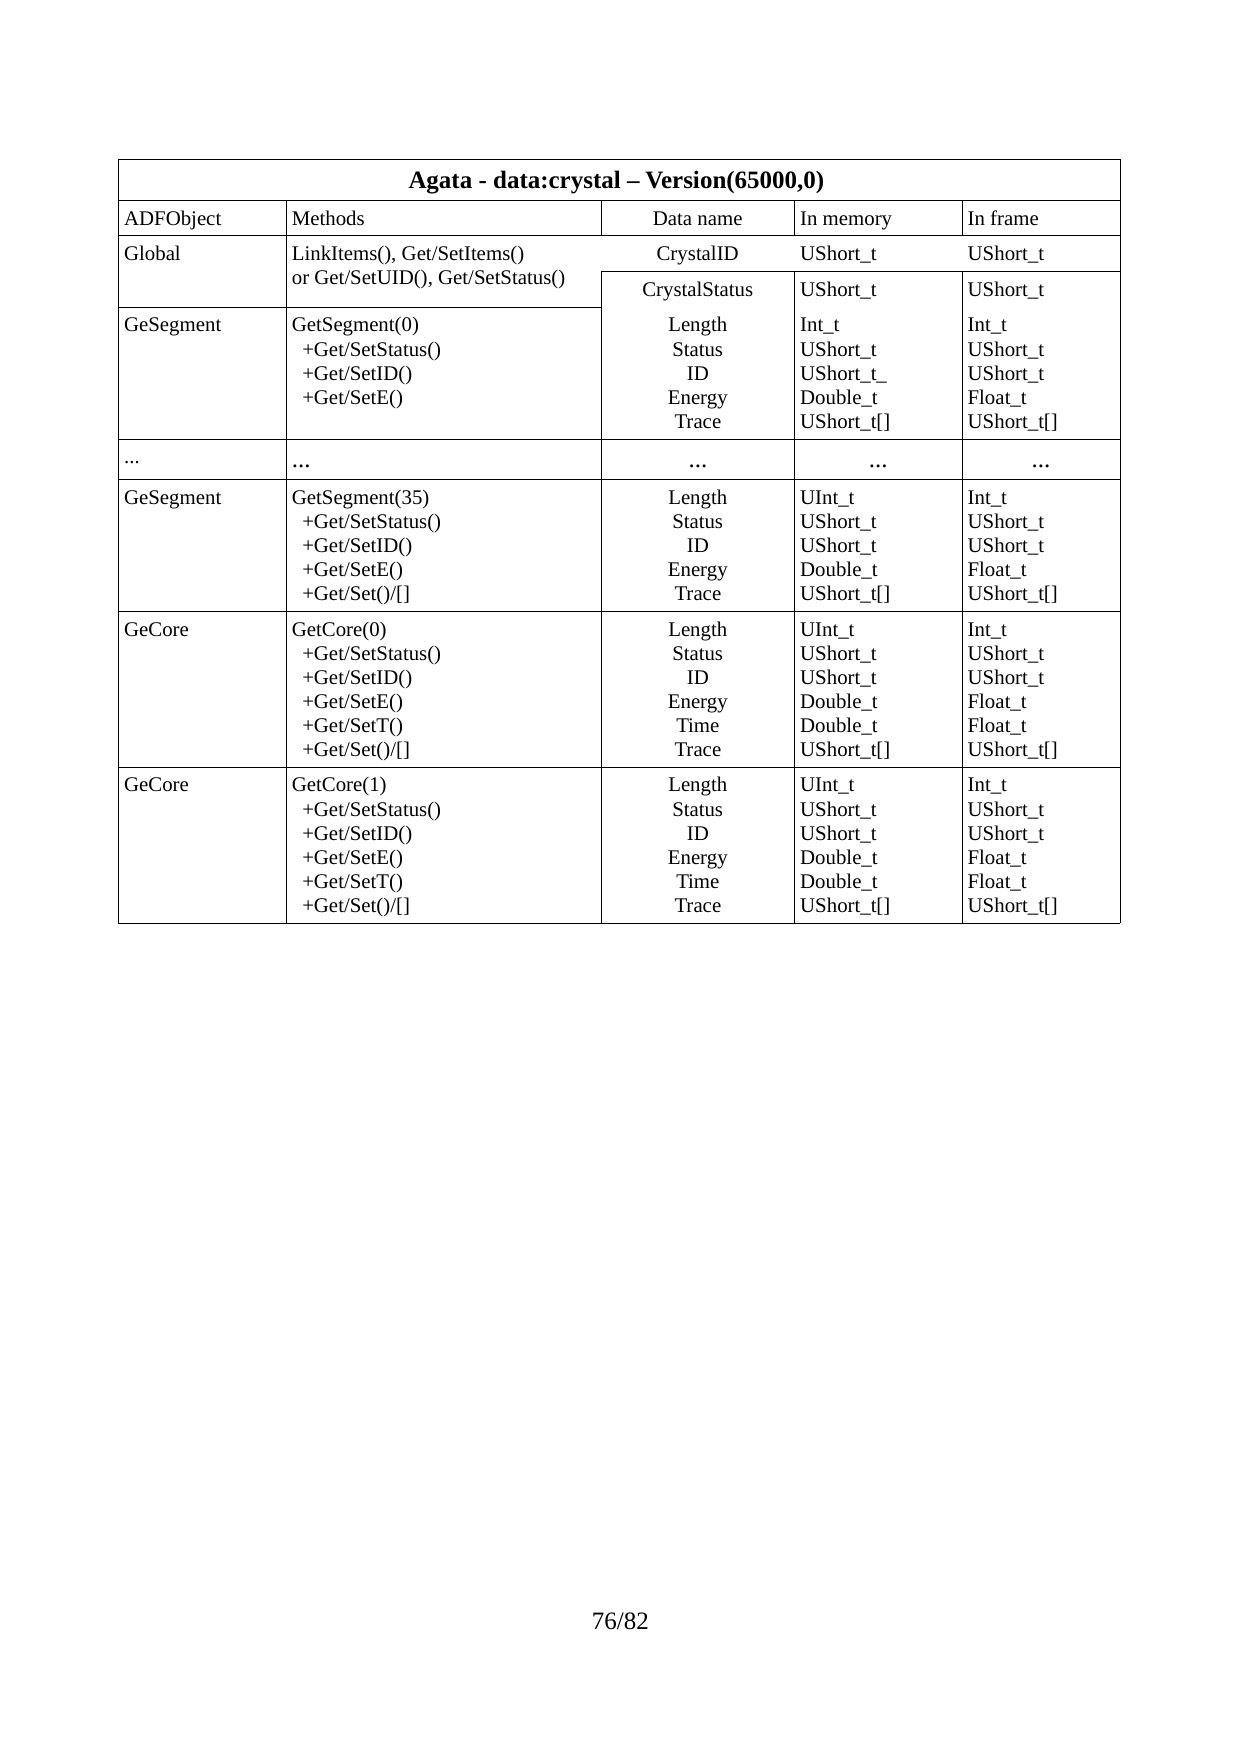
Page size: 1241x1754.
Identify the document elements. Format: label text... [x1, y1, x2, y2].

table_cell ... [963, 440, 1120, 479]
table_cell Data name [602, 201, 794, 235]
table_cell UInt_t UShort_t UShort_t Double_t Double_t UShort_t[] [795, 768, 962, 922]
table_cell ... [119, 440, 286, 479]
table_cell GetSegment(0) +Get/SetStatus() +Get/SetID() +Get/SetE() [287, 308, 601, 438]
table_cell UShort_t [795, 272, 962, 307]
table_cell UShort_t [963, 272, 1120, 307]
table_cell GeSegment [119, 480, 286, 611]
table_cell Length Status ID Energy Time Trace [602, 768, 794, 922]
table_cell CrystalStatus [602, 272, 794, 307]
table_cell GeSegment [119, 308, 286, 438]
table_cell ... [795, 440, 962, 479]
table_cell Int_t UShort_t UShort_t Float_t UShort_t[] [963, 307, 1120, 438]
table_cell GetSegment(35) +Get/SetStatus() +Get/SetID() +Get/SetE() +Get/Set()/[] [287, 480, 601, 611]
table_cell In frame [963, 201, 1120, 235]
table_cell UInt_t UShort_t UShort_t Double_t Double_t UShort_t[] [795, 612, 962, 767]
table_cell Length Status ID Energy Time Trace [602, 612, 794, 767]
table_cell GeCore [119, 612, 286, 767]
table_header Agata - data:crystal – Version(65000,0) [119, 160, 1120, 200]
table_cell ADFObject [119, 201, 286, 235]
table_cell Int_t UShort_t UShort_t Float_t Float_t UShort_t[] [963, 612, 1120, 767]
table_cell Global [119, 236, 286, 307]
table_cell Int_t UShort_t UShort_t_ Double_t UShort_t[] [795, 307, 962, 438]
table_cell LinkItems(), Get/SetItems() or Get/SetUID(), Get/SetStatus() [287, 236, 601, 307]
table_cell GeCore [119, 768, 286, 922]
table_cell Length Status ID Energy Trace [602, 480, 794, 611]
table_header UShort_t [962, 236, 1120, 271]
table_cell Methods [287, 201, 601, 235]
table_cell GetCore(1) +Get/SetStatus() +Get/SetID() +Get/SetE() +Get/SetT() +Get/Set()/[] [287, 768, 601, 922]
table_cell ... [602, 440, 794, 479]
table_header UShort_t [794, 236, 962, 271]
table_cell In memory [795, 201, 962, 235]
table_cell ... [287, 440, 601, 479]
table_cell GetCore(0) +Get/SetStatus() +Get/SetID() +Get/SetE() +Get/SetT() +Get/Set()/[] [287, 612, 601, 767]
table_cell Length Status ID Energy Trace [602, 307, 794, 438]
table_cell UInt_t UShort_t UShort_t Double_t UShort_t[] [795, 480, 962, 611]
table_cell Int_t UShort_t UShort_t Float_t UShort_t[] [963, 480, 1120, 611]
table_cell Int_t UShort_t UShort_t Float_t Float_t UShort_t[] [963, 768, 1120, 922]
table_header CrystalID [601, 236, 794, 271]
